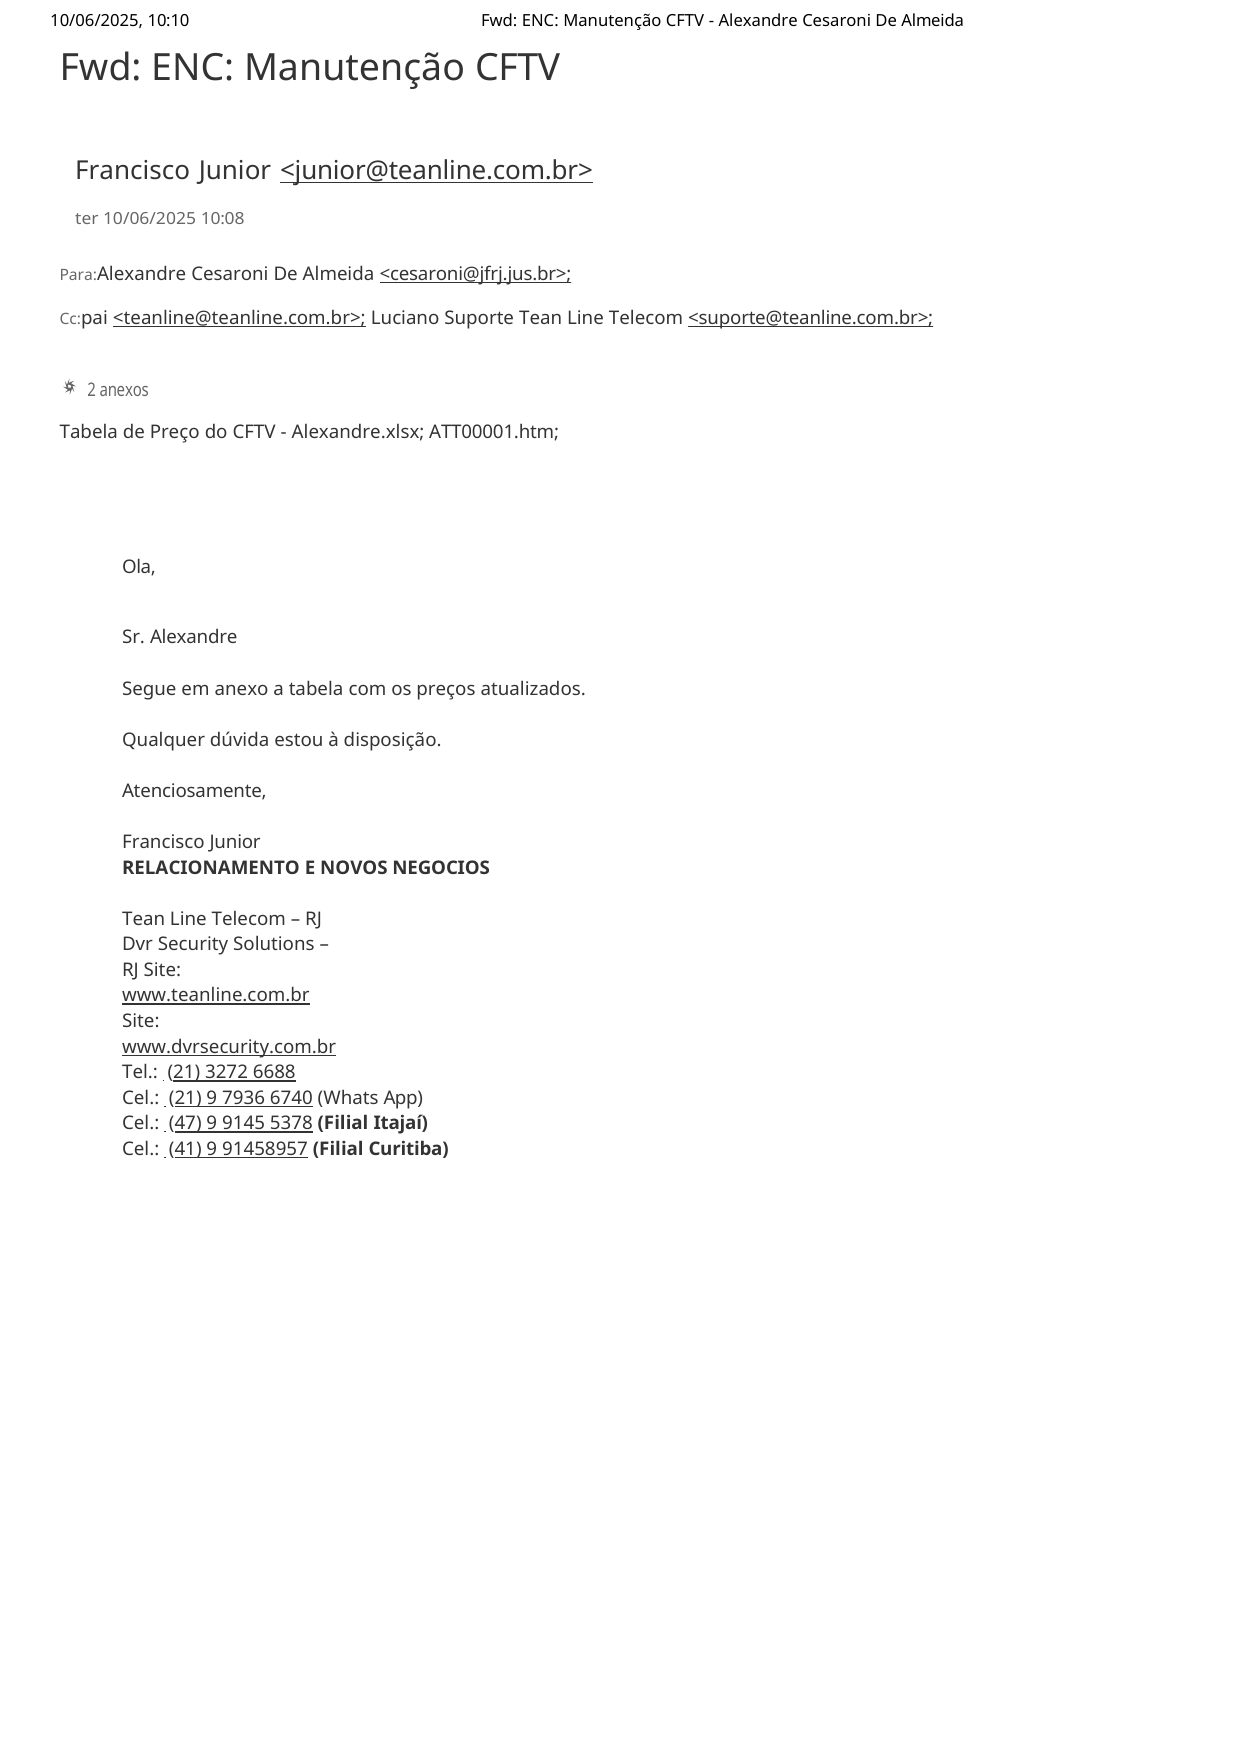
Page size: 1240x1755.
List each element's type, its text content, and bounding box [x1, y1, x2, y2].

text Tean Line Telecom – RJ Dvr Security Solutions – RJ Site: www.teanline.com.br [122, 905, 341, 1007]
text Cel.: (41) 9 91458957 (Filial Curitiba) [122, 1135, 1195, 1161]
text Cc:pai <teanline@teanline.com.br>; Luciano Suporte Tean Line Telecom <suporte@teanline.com.br>; [59, 304, 1195, 330]
text  2 anexos [61, 368, 1195, 404]
text RELACIONAMENTO E NOVOS NEGOCIOS [122, 854, 1195, 879]
text Ola, [122, 554, 1195, 579]
text 10/06/2025, 10:10 Fwd: ENC: Manutenção CFTV - Alexandre Cesaroni De Almeida [50, 8, 1195, 31]
text ter 10/06/2025 10:08 [75, 206, 1195, 229]
text Segue em anexo a tabela com os preços atualizados. Qualquer dúvida estou à disposição. [122, 675, 627, 751]
text Para:Alexandre Cesaroni De Almeida <cesaroni@jfrj.jus.br>; [59, 260, 1195, 285]
text Sr. Alexandre [122, 624, 1195, 649]
text Francisco Junior <junior@teanline.com.br> [75, 152, 1195, 187]
text Site: www.dvrsecurity.com.br Tel.: (21) 3272 6688 [122, 1007, 359, 1084]
text Cel.: (21) 9 7936 6740 (Whats App) [122, 1084, 1195, 1110]
text Atenciosamente, [122, 777, 1195, 803]
text Francisco Junior [122, 828, 1195, 854]
text Fwd: ENC: Manutenção CFTV [59, 40, 1195, 91]
text Tabela de Preço do CFTV - Alexandre.xlsx; ATT00001.htm; [59, 418, 1195, 444]
text Cel.: (47) 9 9145 5378 (Filial Itajaí) [122, 1110, 1195, 1135]
